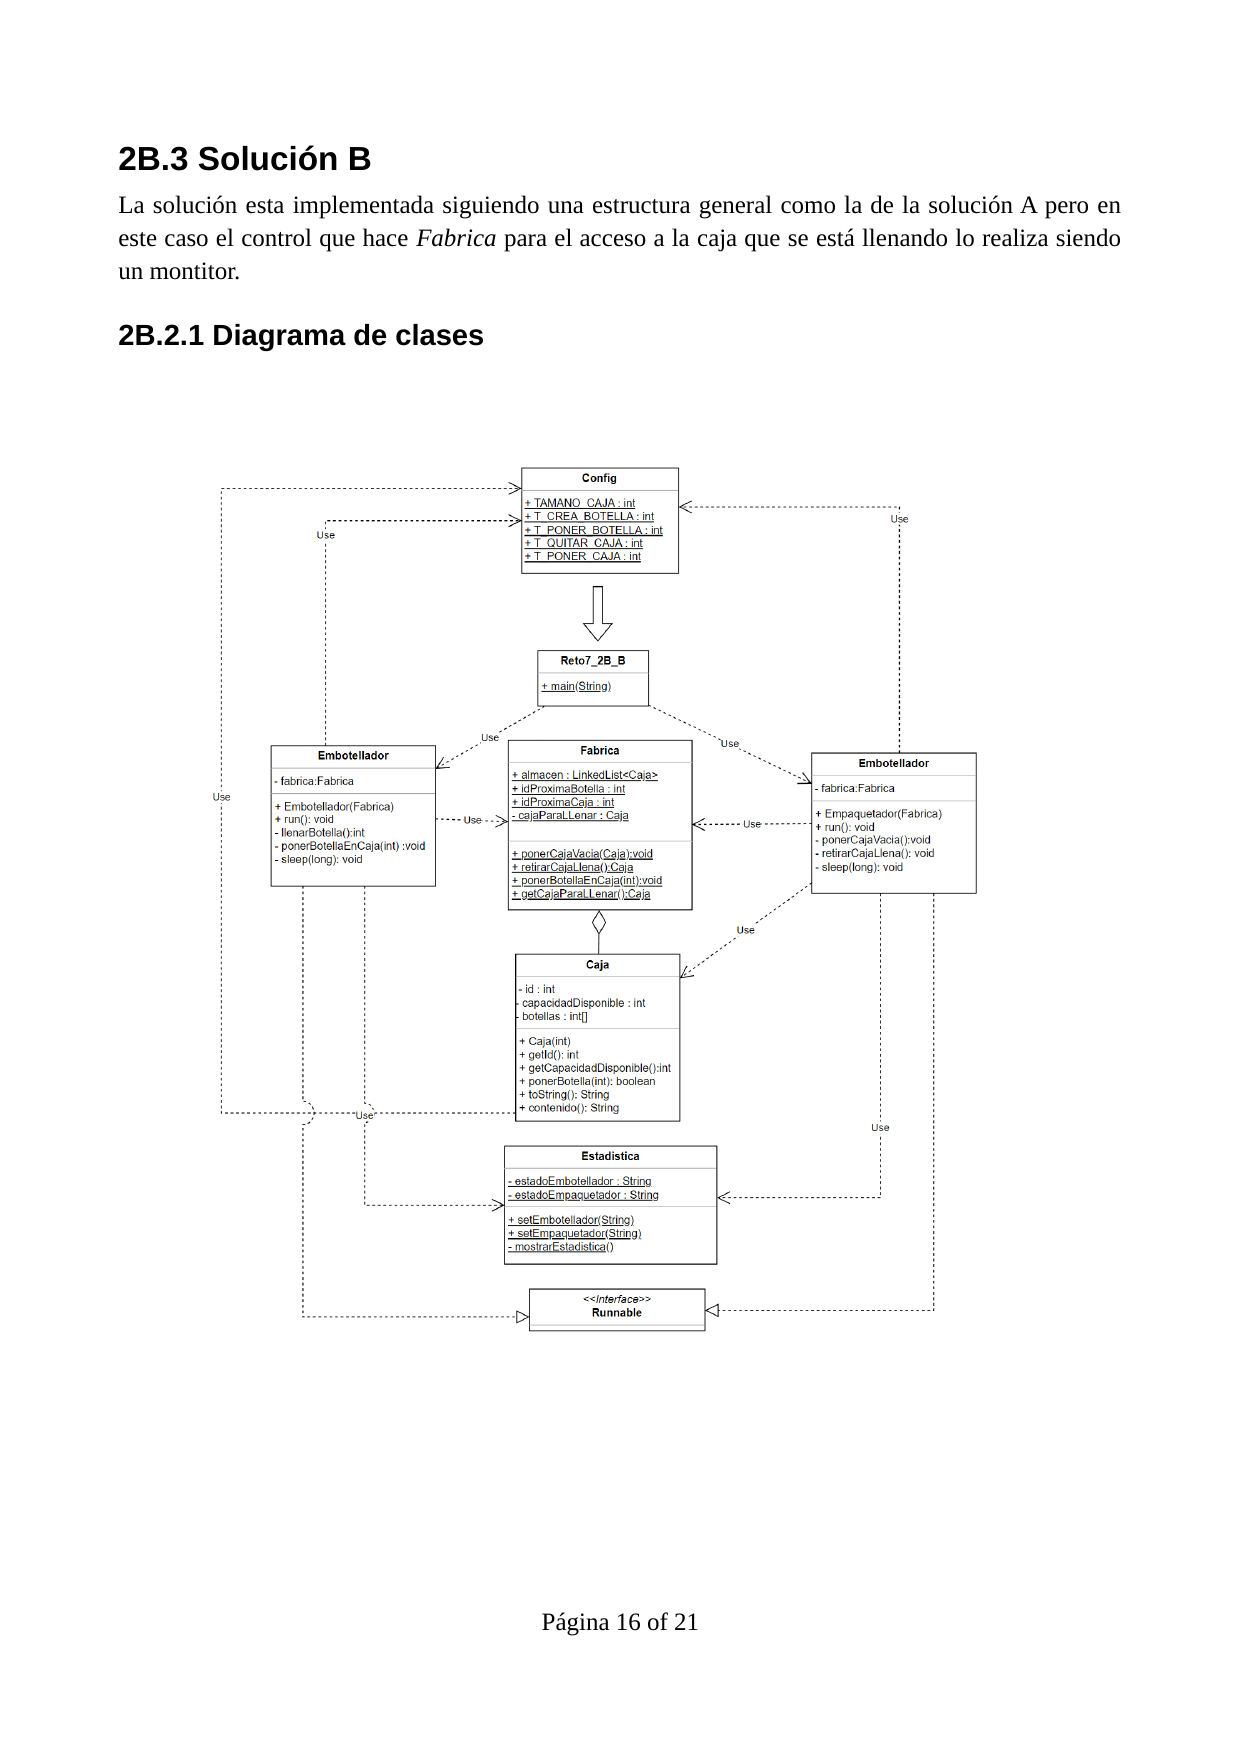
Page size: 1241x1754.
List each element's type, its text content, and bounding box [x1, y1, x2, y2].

picture [207, 460, 995, 1345]
subtitle 2B.3 Solución B [118, 139, 1122, 177]
text La solución esta implementada siguiendo una estructura general como la de la solución A pero en este caso el control que hace Fabrica para el acceso a la caja que se está llenando lo realiza siendo un montitor. [118, 190, 1122, 285]
subtitle 2B.2.1 Diagrama de clases [118, 318, 1122, 352]
